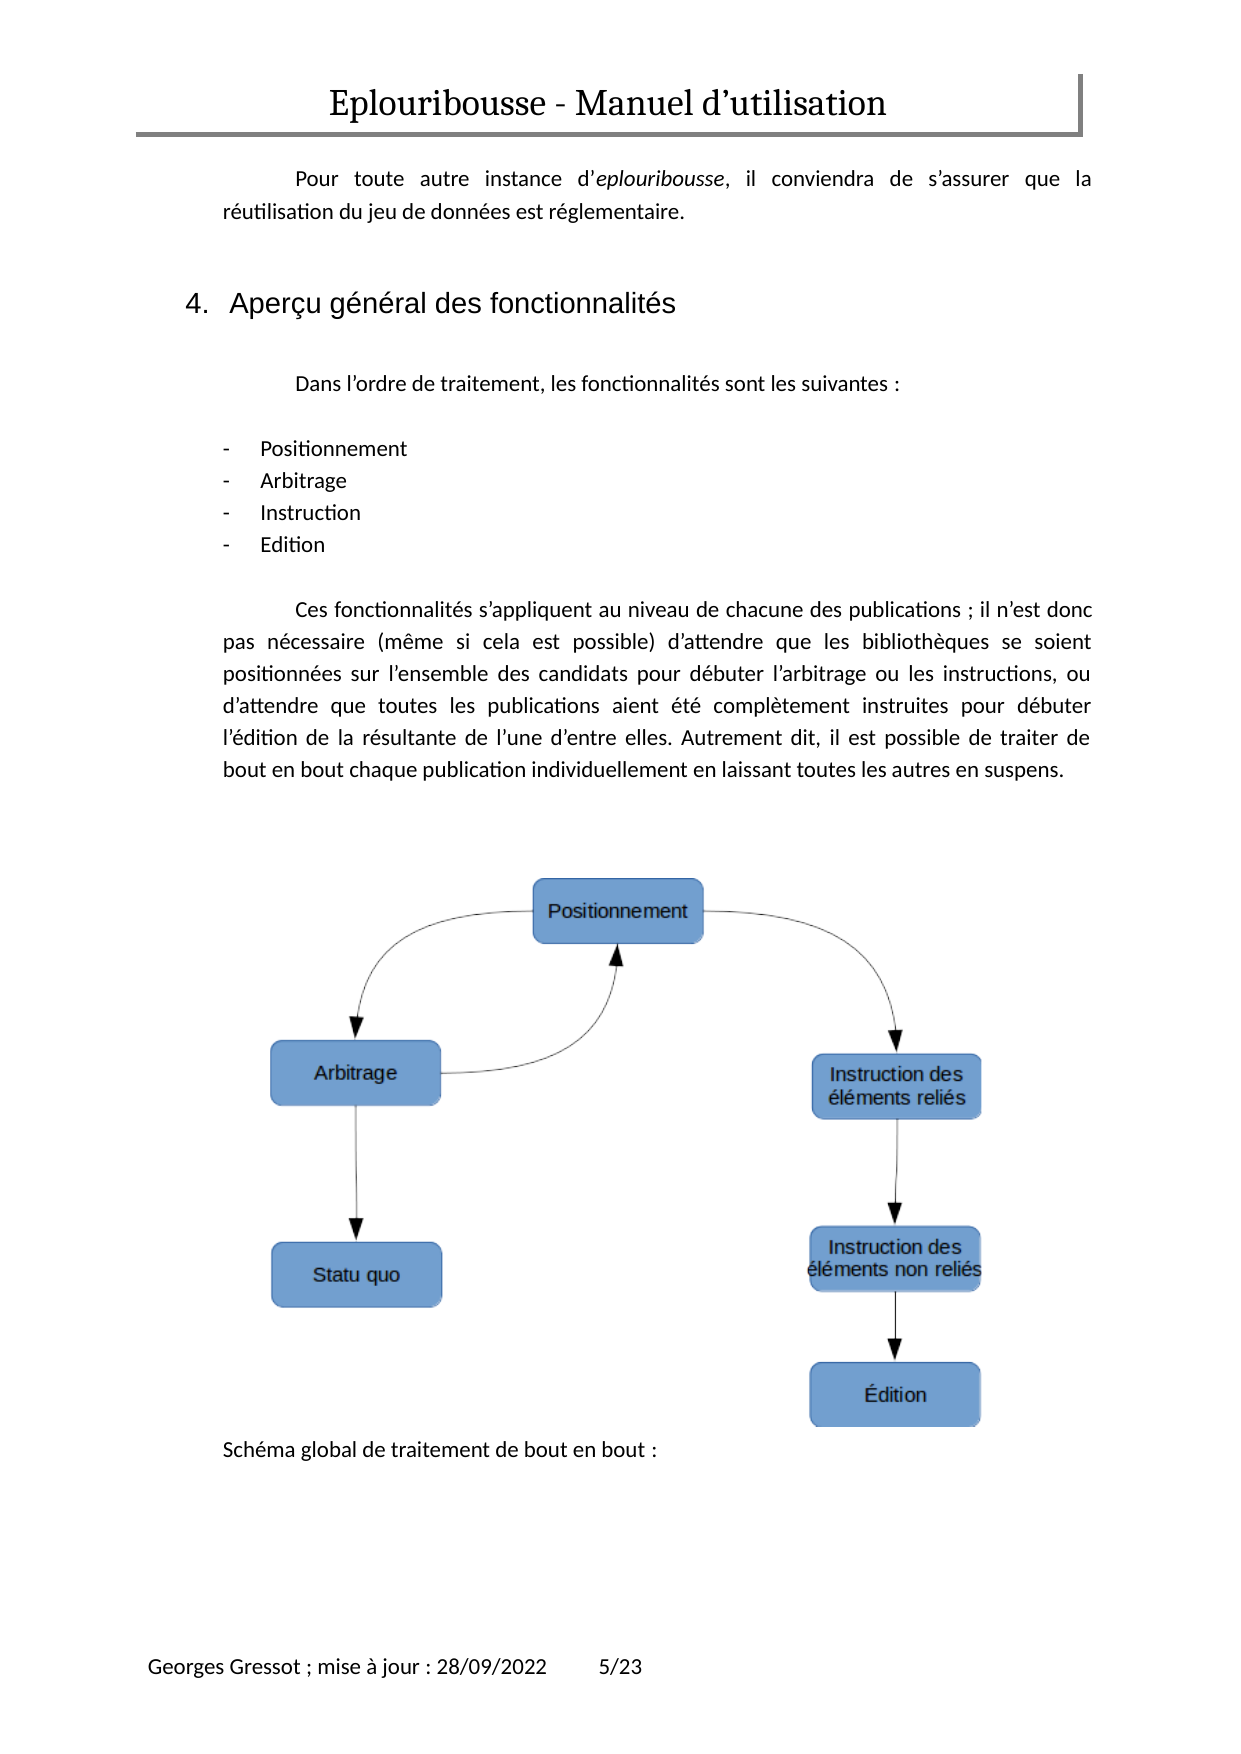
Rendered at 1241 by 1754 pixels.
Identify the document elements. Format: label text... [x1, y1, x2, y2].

list Pour toute autre instance d’eplouribousse, il conviendra de s’assurer que la réutilisation du jeu de données est réglementaire. [223, 164, 1093, 225]
list Edition [223, 530, 1093, 558]
list Instruction [223, 498, 1093, 526]
list Schéma global de traitement de bout en bout : [223, 852, 1093, 1463]
list Positionnement [223, 434, 1093, 462]
picture [270, 878, 982, 1427]
list Ces fonctionnalités s’appliquent au niveau de chacune des publications ; il n’est donc pas nécessaire (même si cela est possible) d’attendre que les bibliothèques se soient positionnées sur l’ensemble des candidats pour débuter l’arbitrage ou les instructions, ou d’attendre que toutes les publications aient été complètement instruites pour débuter l’édition de la résultante de l’une d’entre elles. Autrement dit, il est possible de traiter de bout en bout chaque publication individuellement en laissant toutes les autres en suspens. [223, 595, 1093, 784]
subtitle Aperçu général des fonctionnalités [185, 286, 1093, 320]
list Dans l’ordre de traitement, les fonctionnalités sont les suivantes : [223, 369, 1093, 397]
list Arbitrage [223, 466, 1093, 494]
